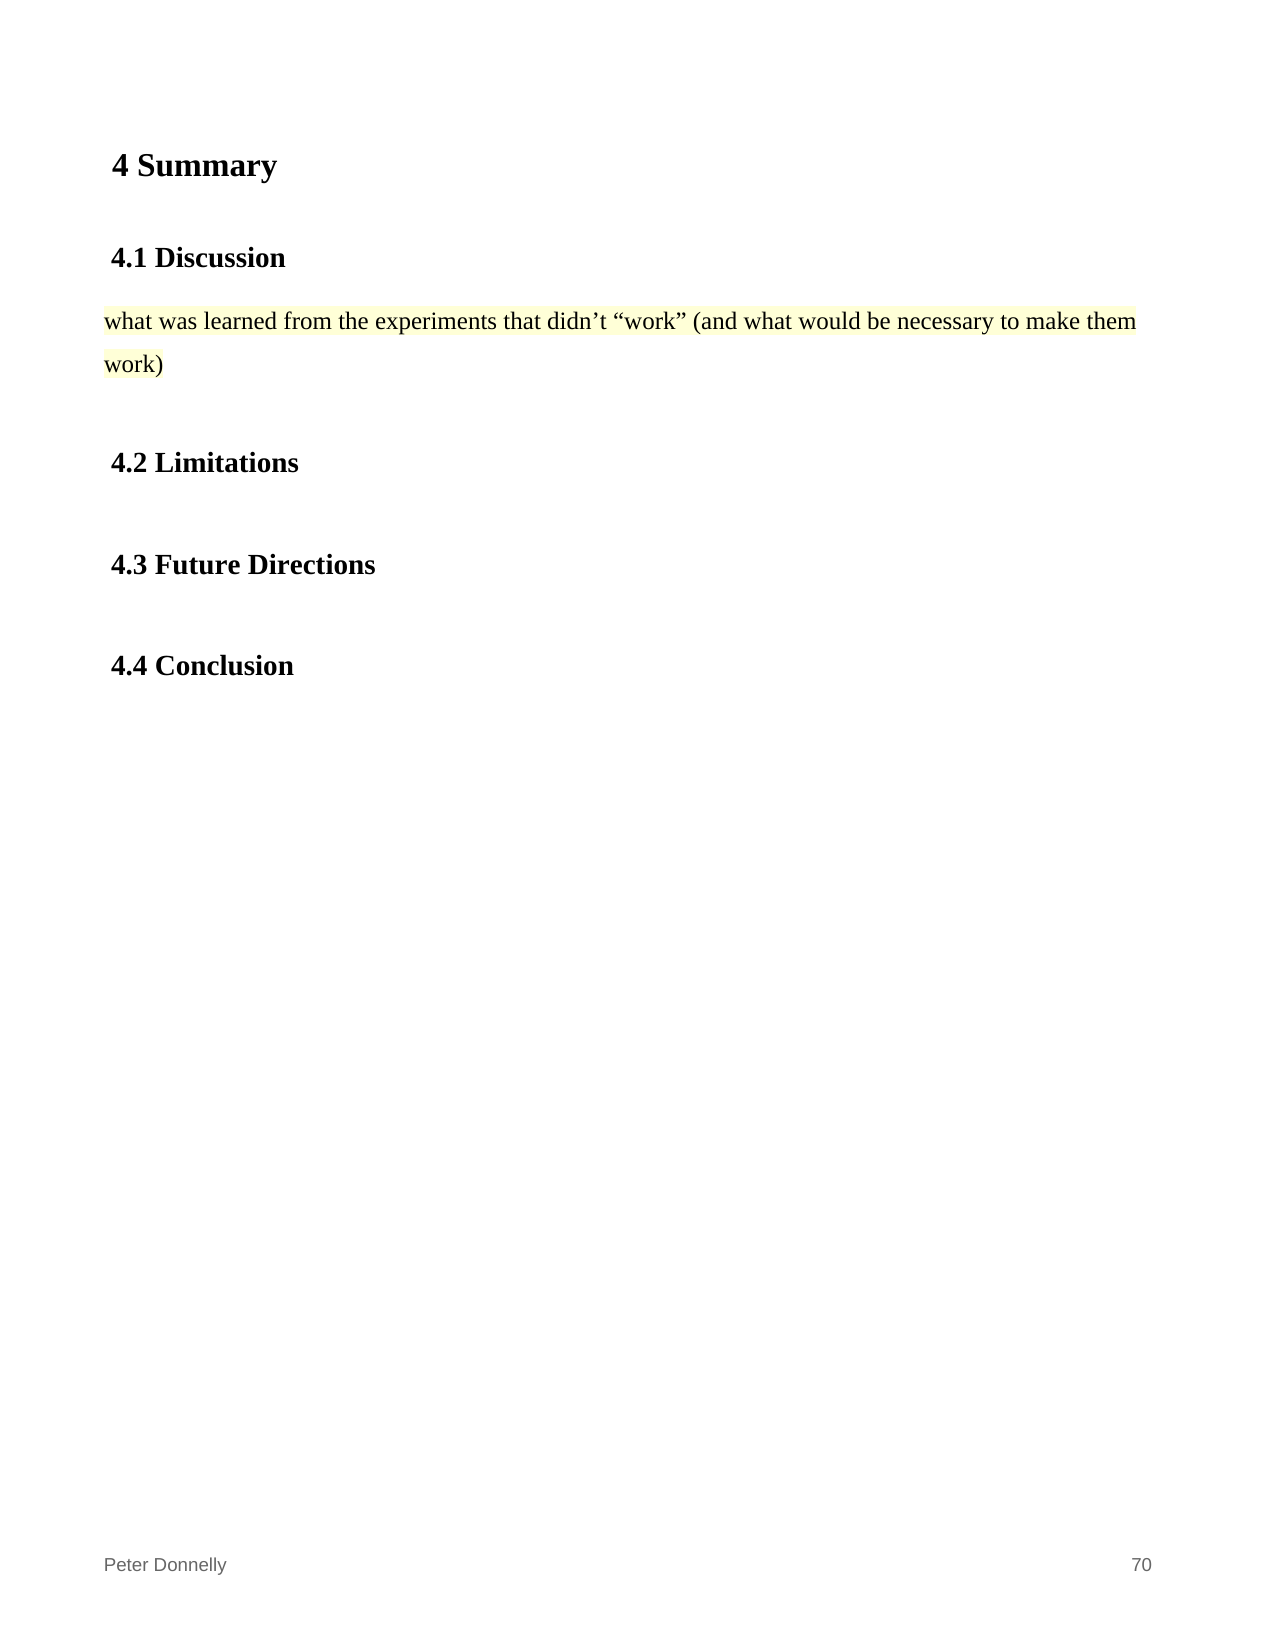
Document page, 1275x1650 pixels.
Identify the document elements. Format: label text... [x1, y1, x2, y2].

subtitle Summary [103, 145, 1181, 183]
subtitle Limitations [103, 445, 1181, 479]
subtitle Conclusion [103, 648, 1181, 682]
subtitle Future Directions [103, 547, 1181, 580]
subtitle Discussion [103, 240, 1181, 273]
text what was learned from the experiments that didn’t “work” (and what would be necessary to make them work) [103, 306, 1181, 378]
